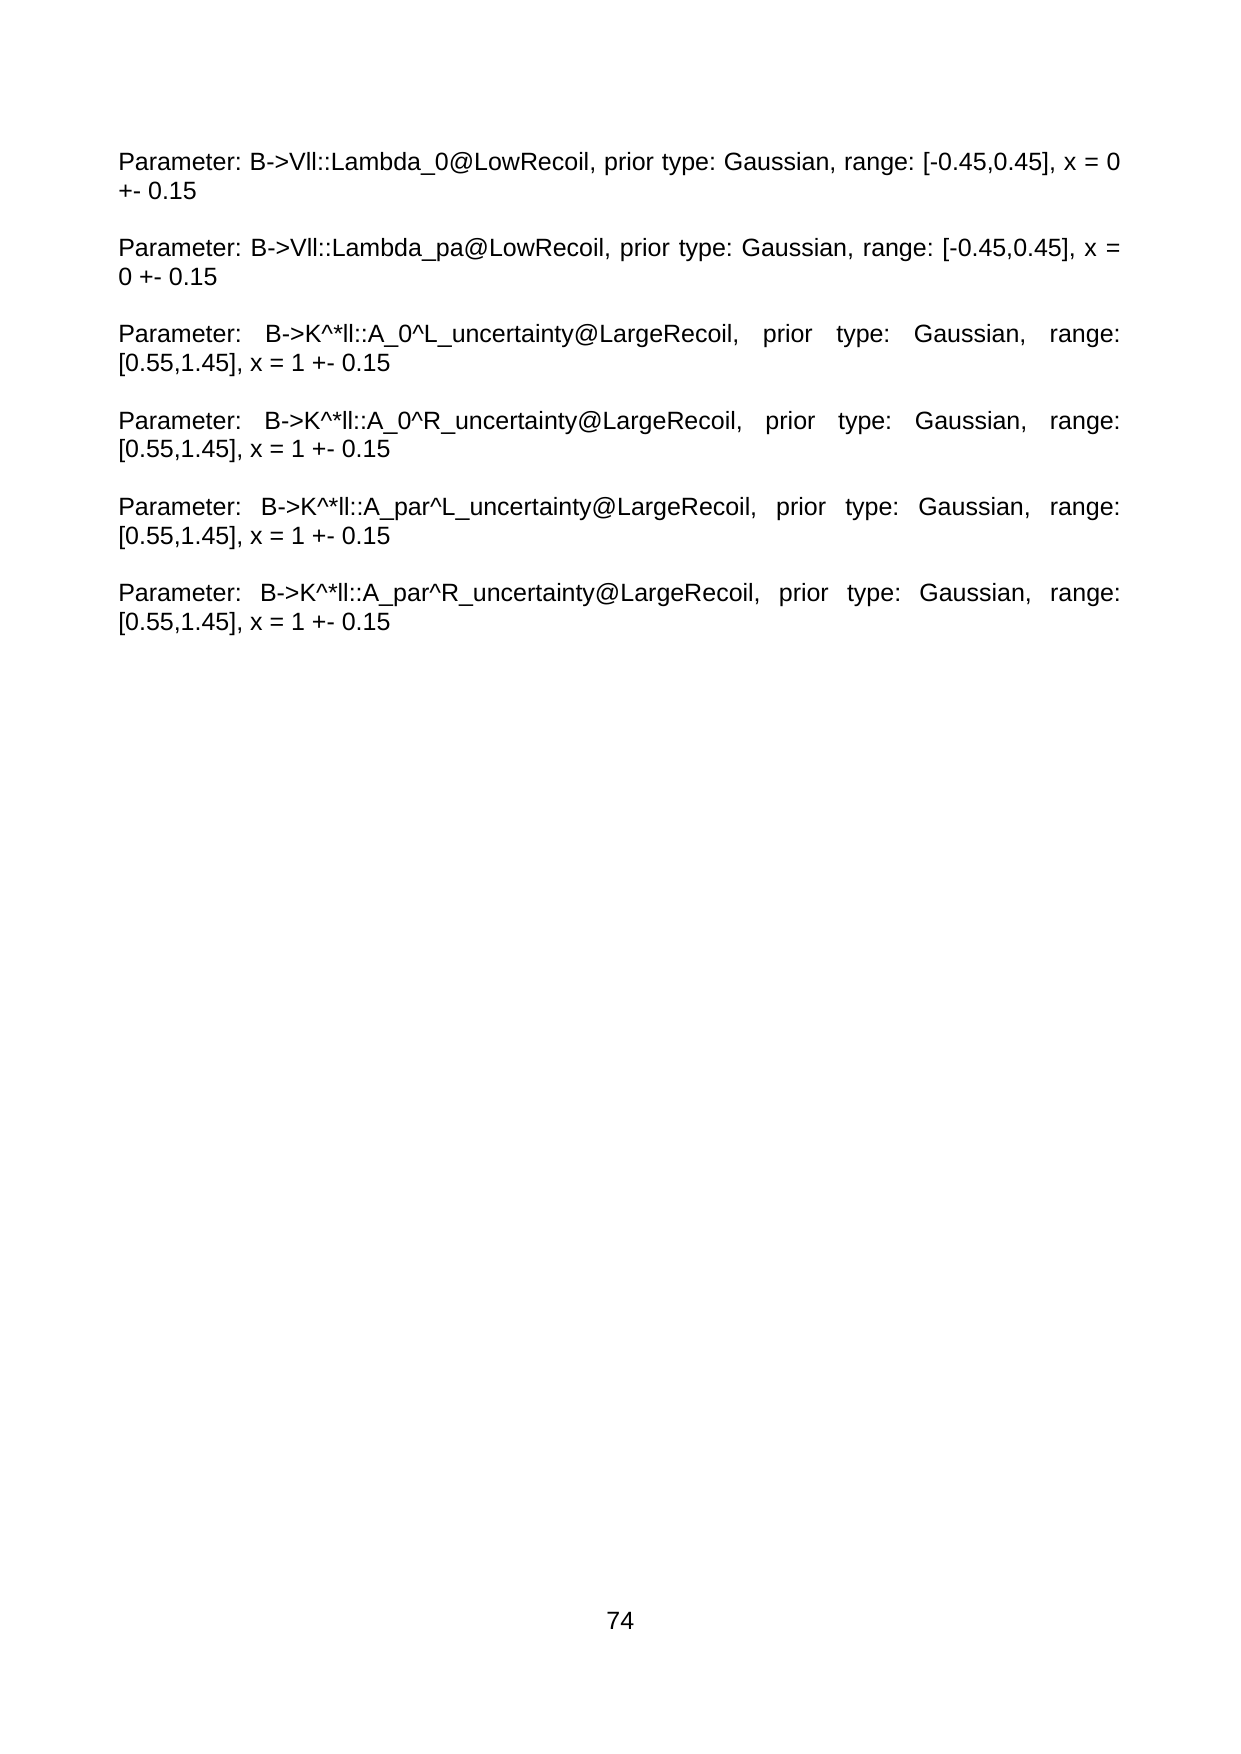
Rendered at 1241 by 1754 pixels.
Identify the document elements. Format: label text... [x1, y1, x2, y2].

text Parameter: B->Vll::Lambda_pa@LowRecoil, prior type: Gaussian, range: [-0.45,0.45], x = 0 +- 0.15 [118, 233, 1122, 291]
text Parameter: B->K^*ll::A_0^L_uncertainty@LargeRecoil, prior type: Gaussian, range: [0.55,1.45], x = 1 +- 0.15 [118, 319, 1122, 377]
text Parameter: B->K^*ll::A_par^R_uncertainty@LargeRecoil, prior type: Gaussian, range: [0.55,1.45], x = 1 +- 0.15 [118, 578, 1122, 636]
text Parameter: B->K^*ll::A_par^L_uncertainty@LargeRecoil, prior type: Gaussian, range: [0.55,1.45], x = 1 +- 0.15 [118, 492, 1122, 549]
text Parameter: B->K^*ll::A_0^R_uncertainty@LargeRecoil, prior type: Gaussian, range: [0.55,1.45], x = 1 +- 0.15 [118, 406, 1122, 463]
text Parameter: B->Vll::Lambda_0@LowRecoil, prior type: Gaussian, range: [-0.45,0.45], x = 0 +- 0.15 [118, 147, 1122, 204]
